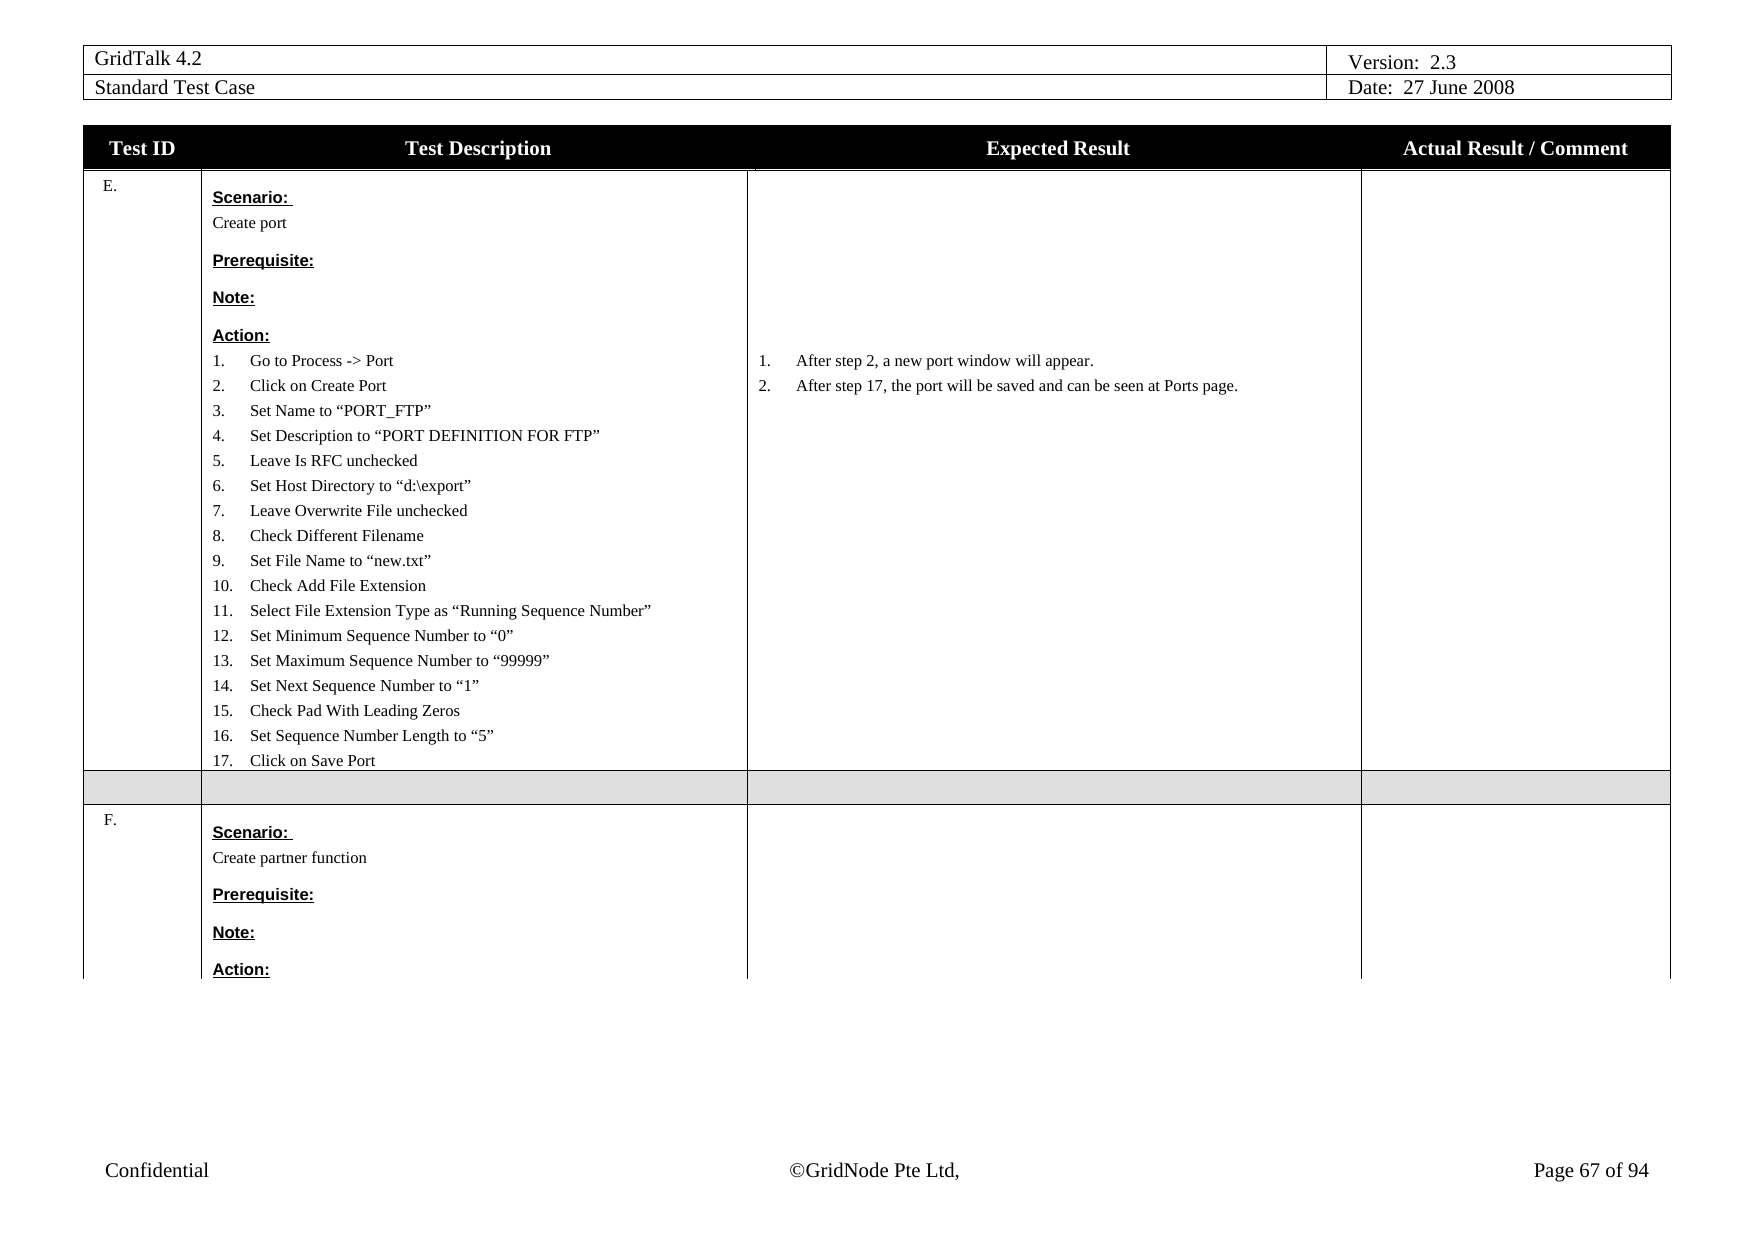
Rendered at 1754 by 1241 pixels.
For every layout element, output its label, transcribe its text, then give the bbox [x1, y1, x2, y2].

table_header Test Description [202, 125, 755, 169]
table_cell [748, 771, 1361, 804]
table_cell Scenario: Create partner function Prerequisite: Note: Action: [202, 805, 747, 979]
table_cell [1362, 171, 1670, 344]
table_cell [1362, 805, 1670, 979]
table_cell [748, 805, 1361, 979]
table_cell [84, 771, 201, 804]
table_header Expected Result [756, 125, 1361, 169]
table_cell Scenario: Create port Prerequisite: Note: Action: [202, 171, 747, 344]
table_cell After step 2, a new port window will appear. After step 17, the port will be saved and can be seen at Ports page. [748, 345, 1361, 769]
table_cell Go to Process -> Port Click on Create Port Set Name to “PORT_FTP” Set Description to “PORT DEFINITION FOR FTP” Leave Is RFC unchecked Set Host Directory to “d:\export” Leave Overwrite File unchecked Check Different Filename Set File Name to “new.txt” Check Add File Extension Select File Extension Type as “Running Sequence Number” Set Minimum Sequence Number to “0” Set Maximum Sequence Number to “99999” Set Next Sequence Number to “1” Check Pad With Leading Zeros Set Sequence Number Length to “5” Click on Save Port [202, 345, 747, 769]
table_header Test ID [84, 125, 201, 169]
table_cell [84, 805, 201, 979]
table_cell [84, 345, 201, 769]
table_cell [84, 171, 201, 344]
table_cell [1362, 345, 1670, 769]
table_cell [748, 171, 1361, 344]
table_cell [1362, 771, 1670, 804]
table_header Actual Result / Comment [1362, 125, 1670, 169]
table_cell [202, 771, 747, 804]
